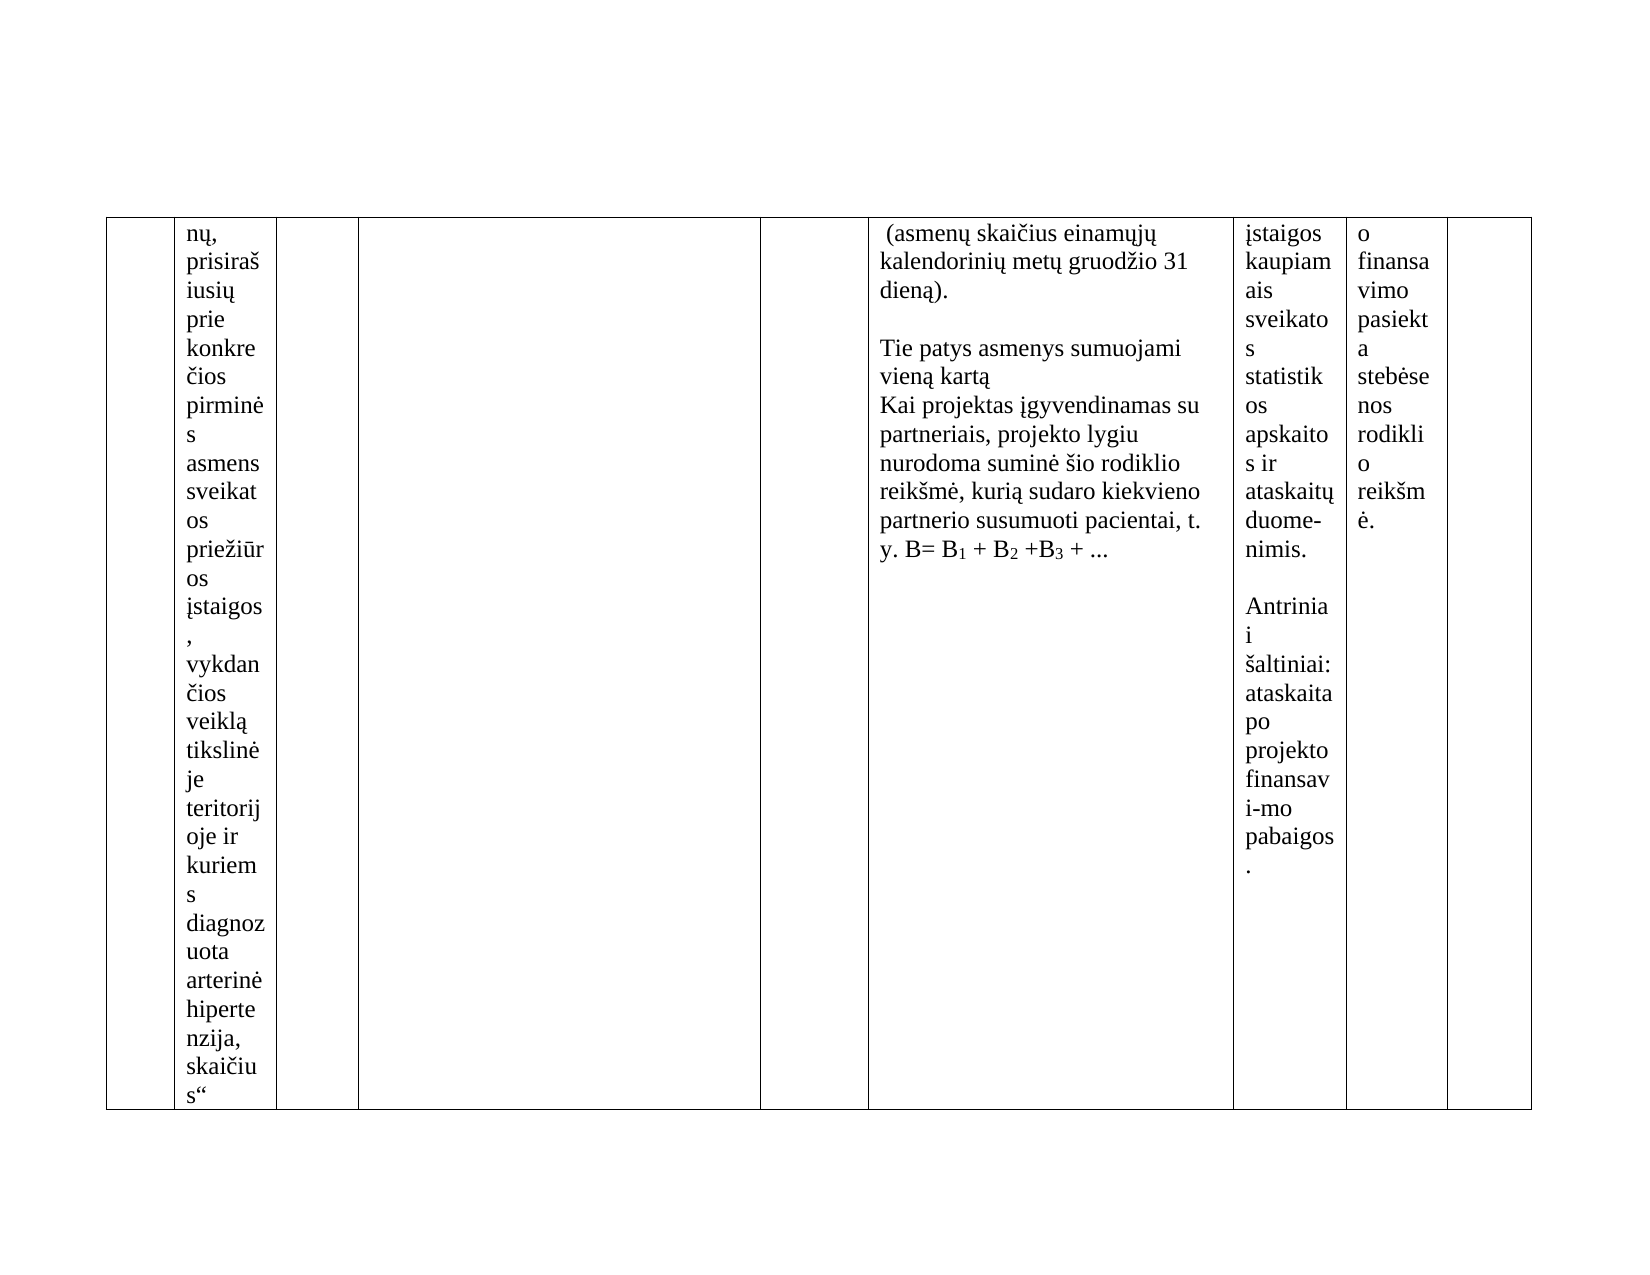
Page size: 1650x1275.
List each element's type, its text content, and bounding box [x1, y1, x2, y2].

table_cell [359, 218, 760, 1109]
table_cell įstaigos kaupiamais sveikatos statistikos apskaitos ir ataskaitų duome-nimis. Antriniai šaltiniai: ataskaita po projekto finansavi-mo pabaigos. [1234, 218, 1346, 1109]
table_cell [107, 218, 174, 1109]
table_cell o finansavimo pasiekta stebėsenos rodiklio reikšmė. [1347, 218, 1447, 1109]
table_cell nų, prisirašiusių prie konkrečios pirminės asmens sveikatos priežiūros įstaigos, vykdančios veiklą tikslinėje teritorijoje ir kuriems diagnozuota arterinė hipertenzija, skaičius“ [175, 218, 276, 1109]
table_cell [277, 218, 358, 1109]
table_cell (asmenų skaičius einamųjų kalendorinių metų gruodžio 31 dieną). Tie patys asmenys sumuojami vieną kartą Kai projektas įgyvendinamas su partneriais, projekto lygiu nurodoma suminė šio rodiklio reikšmė, kurią sudaro kiekvieno partnerio susumuoti pacientai, t. y. B= B1 + B2 +B3 + ... [869, 218, 1233, 1109]
table_cell [1448, 218, 1531, 1109]
table_cell [761, 218, 868, 1109]
